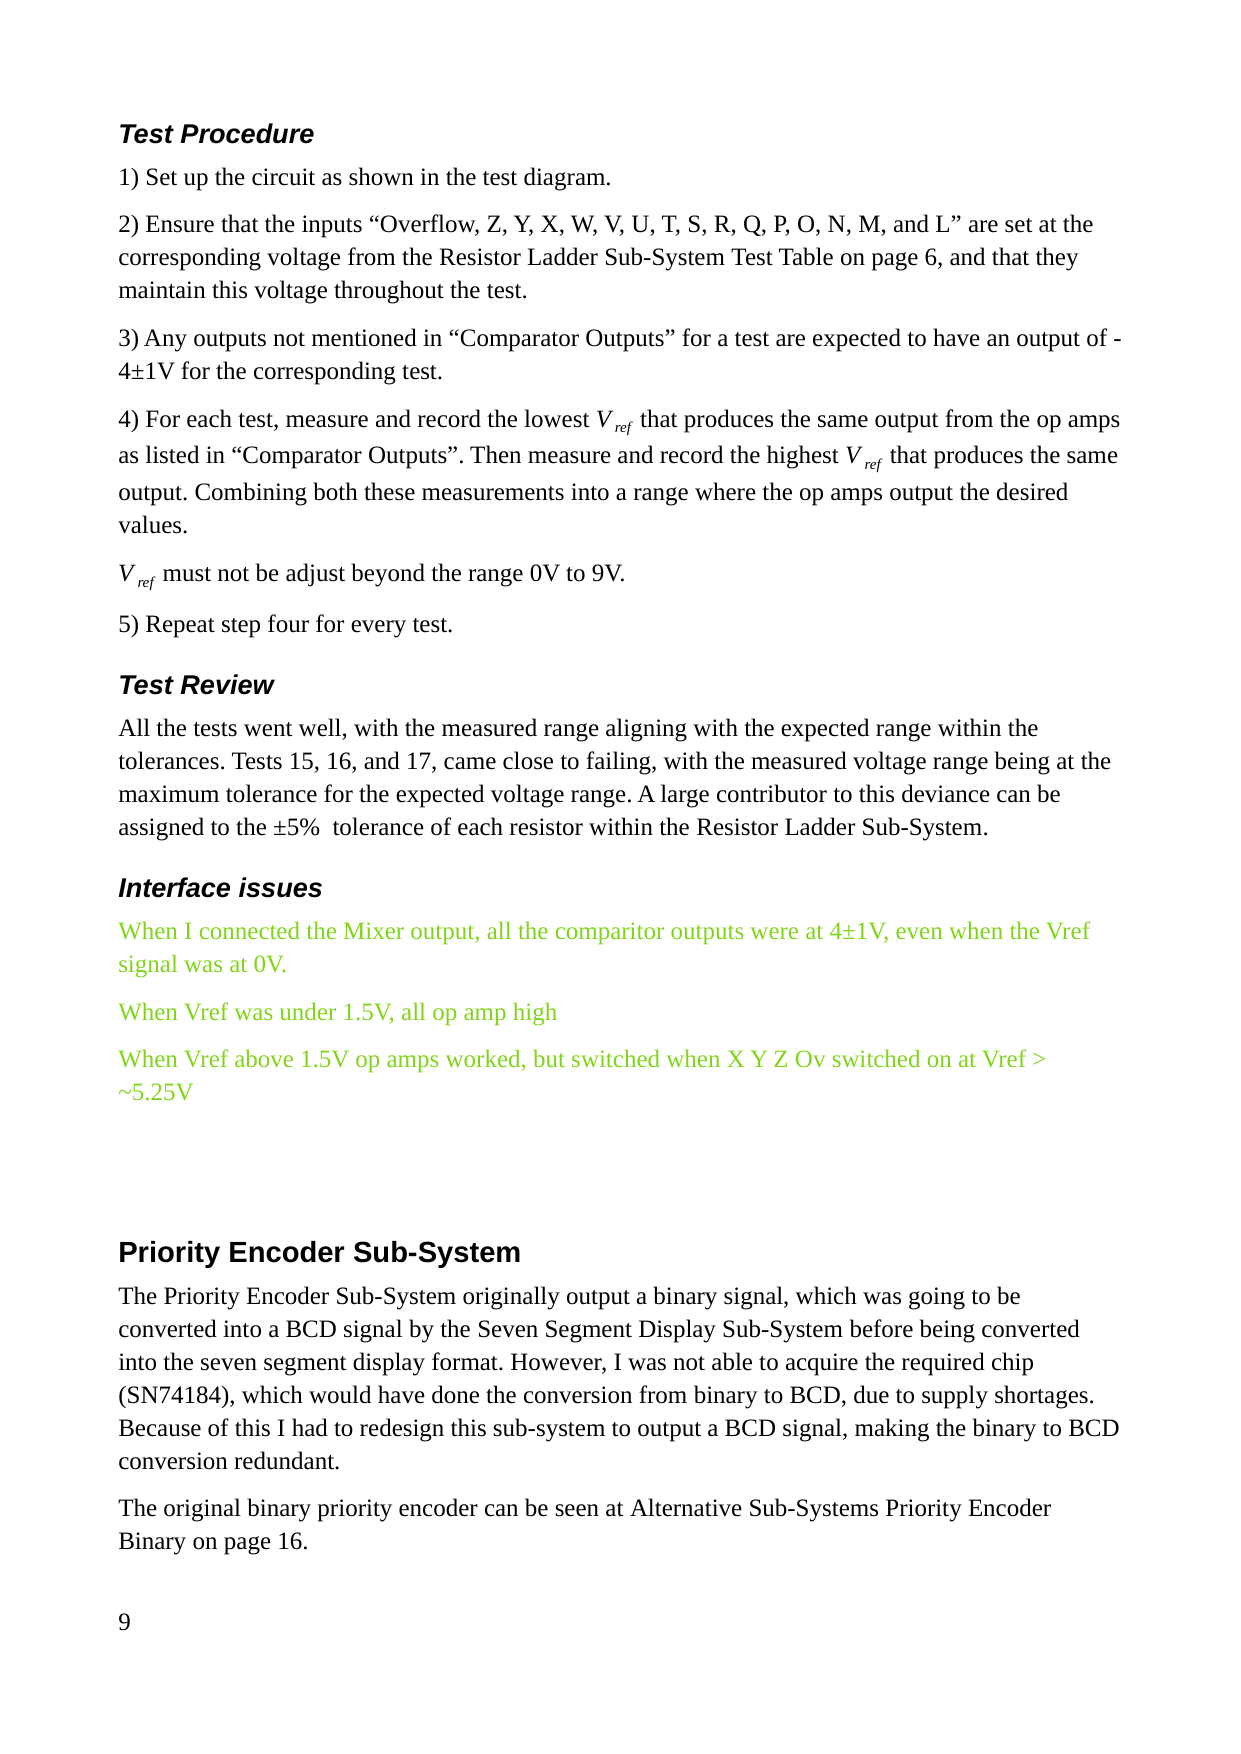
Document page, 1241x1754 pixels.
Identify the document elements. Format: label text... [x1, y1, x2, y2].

text The original binary priority encoder can be seen at Alternative Sub-Systems Priority Encoder Binary on page 16. [118, 1493, 1122, 1555]
subtitle Test Review [118, 669, 1122, 701]
text 2) Ensure that the inputs “Overflow, Z, Y, X, W, V, U, T, S, R, Q, P, O, N, M, and L” are set at the corresponding voltage from the Resistor Ladder Sub-System Test Table on page 6, and that they maintain this voltage throughout the test. [118, 209, 1122, 304]
text 4) For each test, measure and record the lowest that produces the same output from the op amps as listed in “Comparator Outputs”. Then measure and record the highest that produces the same output. Combining both these measurements into a range where the op amps output the desired values. [118, 404, 1122, 539]
text The Priority Encoder Sub-System originally output a binary signal, which was going to be converted into a BCD signal by the Seven Segment Display Sub-System before being converted into the seven segment display format. However, I was not able to acquire the required chip (SN74184), which would have done the conversion from binary to BCD, due to supply shortages. Because of this I had to redesign this sub-system to output a BCD signal, making the binary to BCD conversion redundant. [118, 1281, 1122, 1474]
text When I connected the Mixer output, all the comparitor outputs were at 4±1V, even when the Vref signal was at 0V. [118, 916, 1122, 978]
text must not be adjust beyond the range 0V to 9V. [118, 558, 1122, 590]
text 3) Any outputs not mentioned in “Comparator Outputs” for a test are expected to have an output of -4±1V for the corresponding test. [118, 323, 1122, 385]
text 5) Repeat step four for every test. [118, 609, 1122, 638]
text When Vref was under 1.5V, all op amp high [118, 997, 1122, 1025]
subtitle Interface issues [118, 872, 1122, 903]
text All the tests went well, with the measured range aligning with the expected range within the tolerances. Tests 15, 16, and 17, came close to failing, with the measured voltage range being at the maximum tolerance for the expected voltage range. A large contributor to this deviance can be assigned to the ±5% tolerance of each resistor within the Resistor Ladder Sub-System. [118, 713, 1122, 841]
text 1) Set up the circuit as shown in the test diagram. [118, 162, 1122, 191]
text When Vref above 1.5V op amps worked, but switched when X Y Z Ov switched on at Vref > ~5.25V [118, 1044, 1122, 1106]
subtitle Priority Encoder Sub-System [118, 1235, 1122, 1268]
subtitle Test Procedure [118, 118, 1122, 149]
